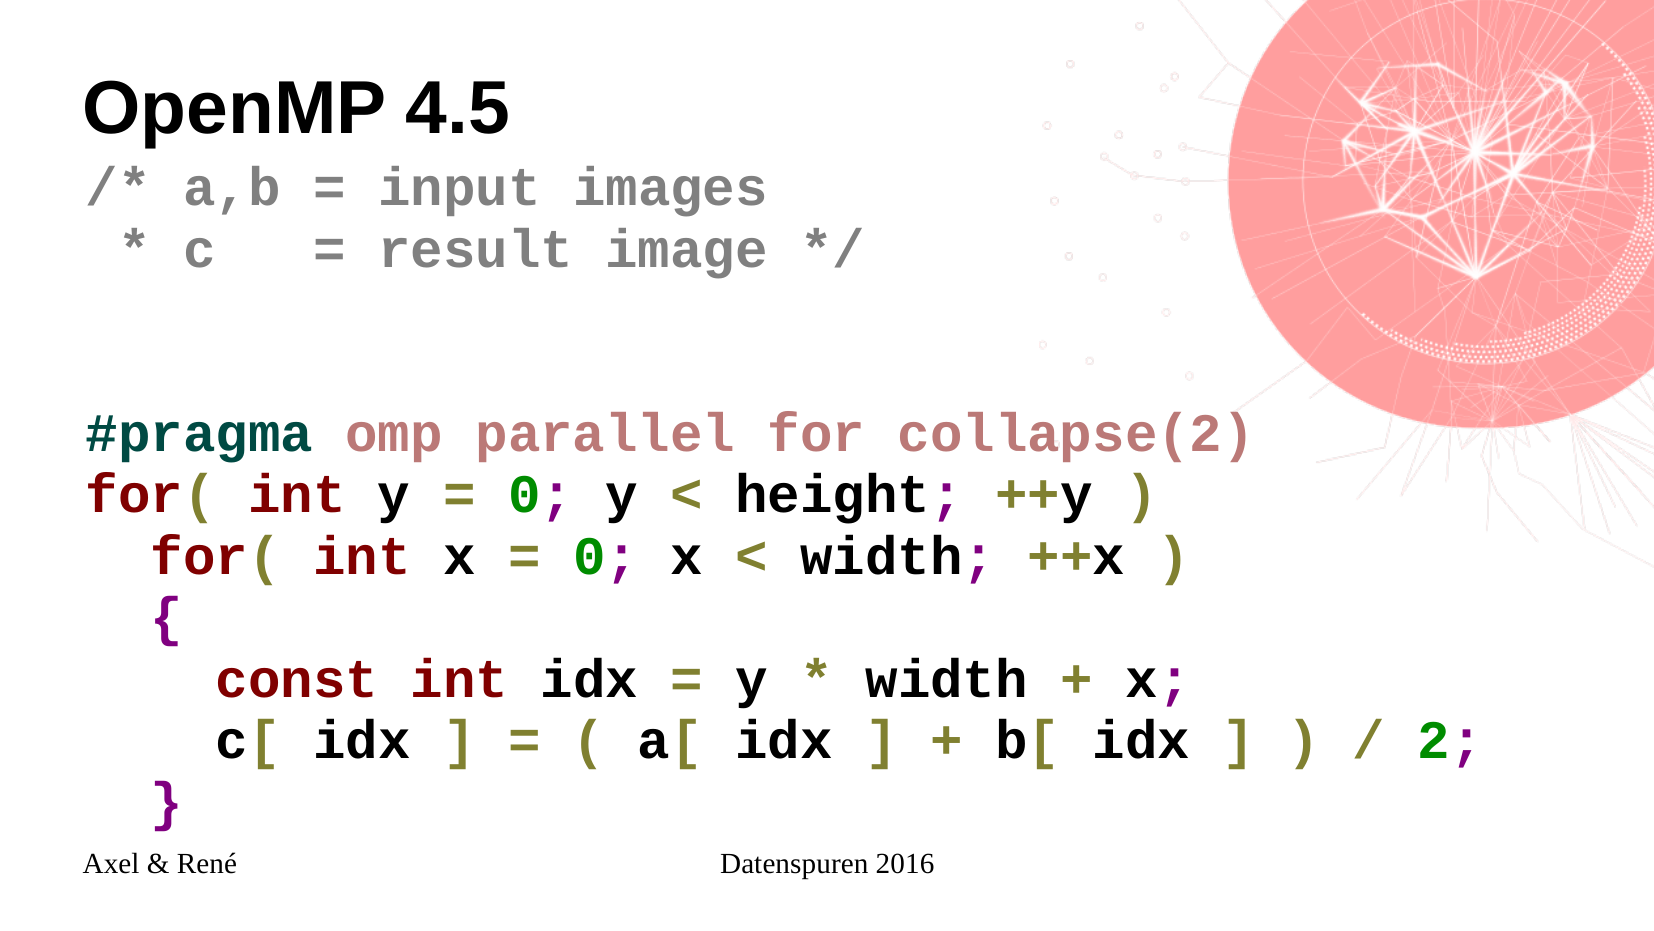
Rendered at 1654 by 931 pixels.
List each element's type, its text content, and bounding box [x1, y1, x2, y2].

text_box /* a,b = input images * c = result image */ #pragma omp parallel for collapse(2) for( int y = 0; y < height; ++y ) for( int x = 0; x < width; ++x ) { const int idx = y * width + x; c[ idx ] = ( a[ idx ] + b[ idx ] ) / 2; } [70, 152, 1606, 844]
title OpenMP 4.5 [82, 65, 1571, 150]
